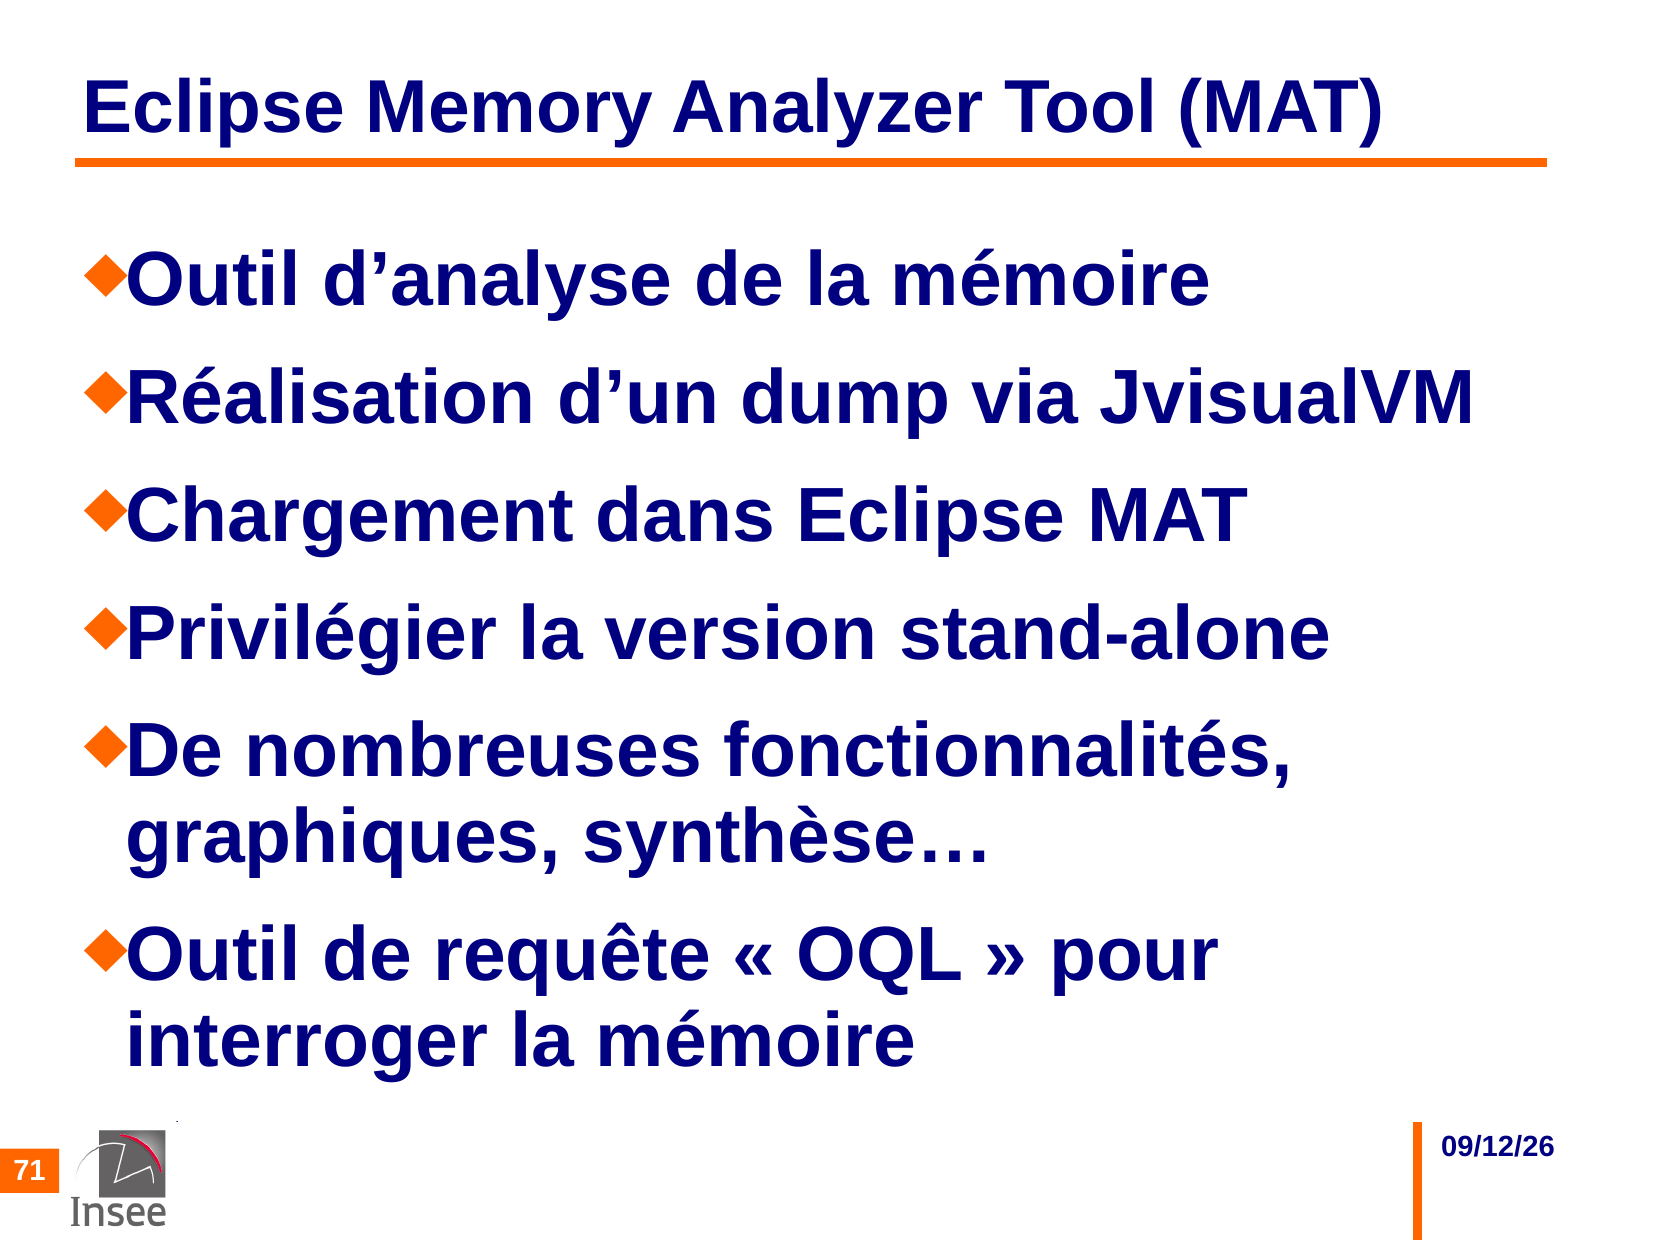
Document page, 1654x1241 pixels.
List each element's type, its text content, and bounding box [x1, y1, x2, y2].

list Outil d’analyse de la mémoire Réalisation d’un dump via JvisualVM Chargement dans Eclipse MAT Privilégier la version stand-alone De nombreuses fonctionnalités, graphiques, synthèse… Outil de requête « OQL » pour interroger la mémoire [70, 118, 1560, 1099]
title Eclipse Memory Analyzer Tool (MAT) [82, 49, 1619, 163]
picture [62, 1121, 178, 1241]
